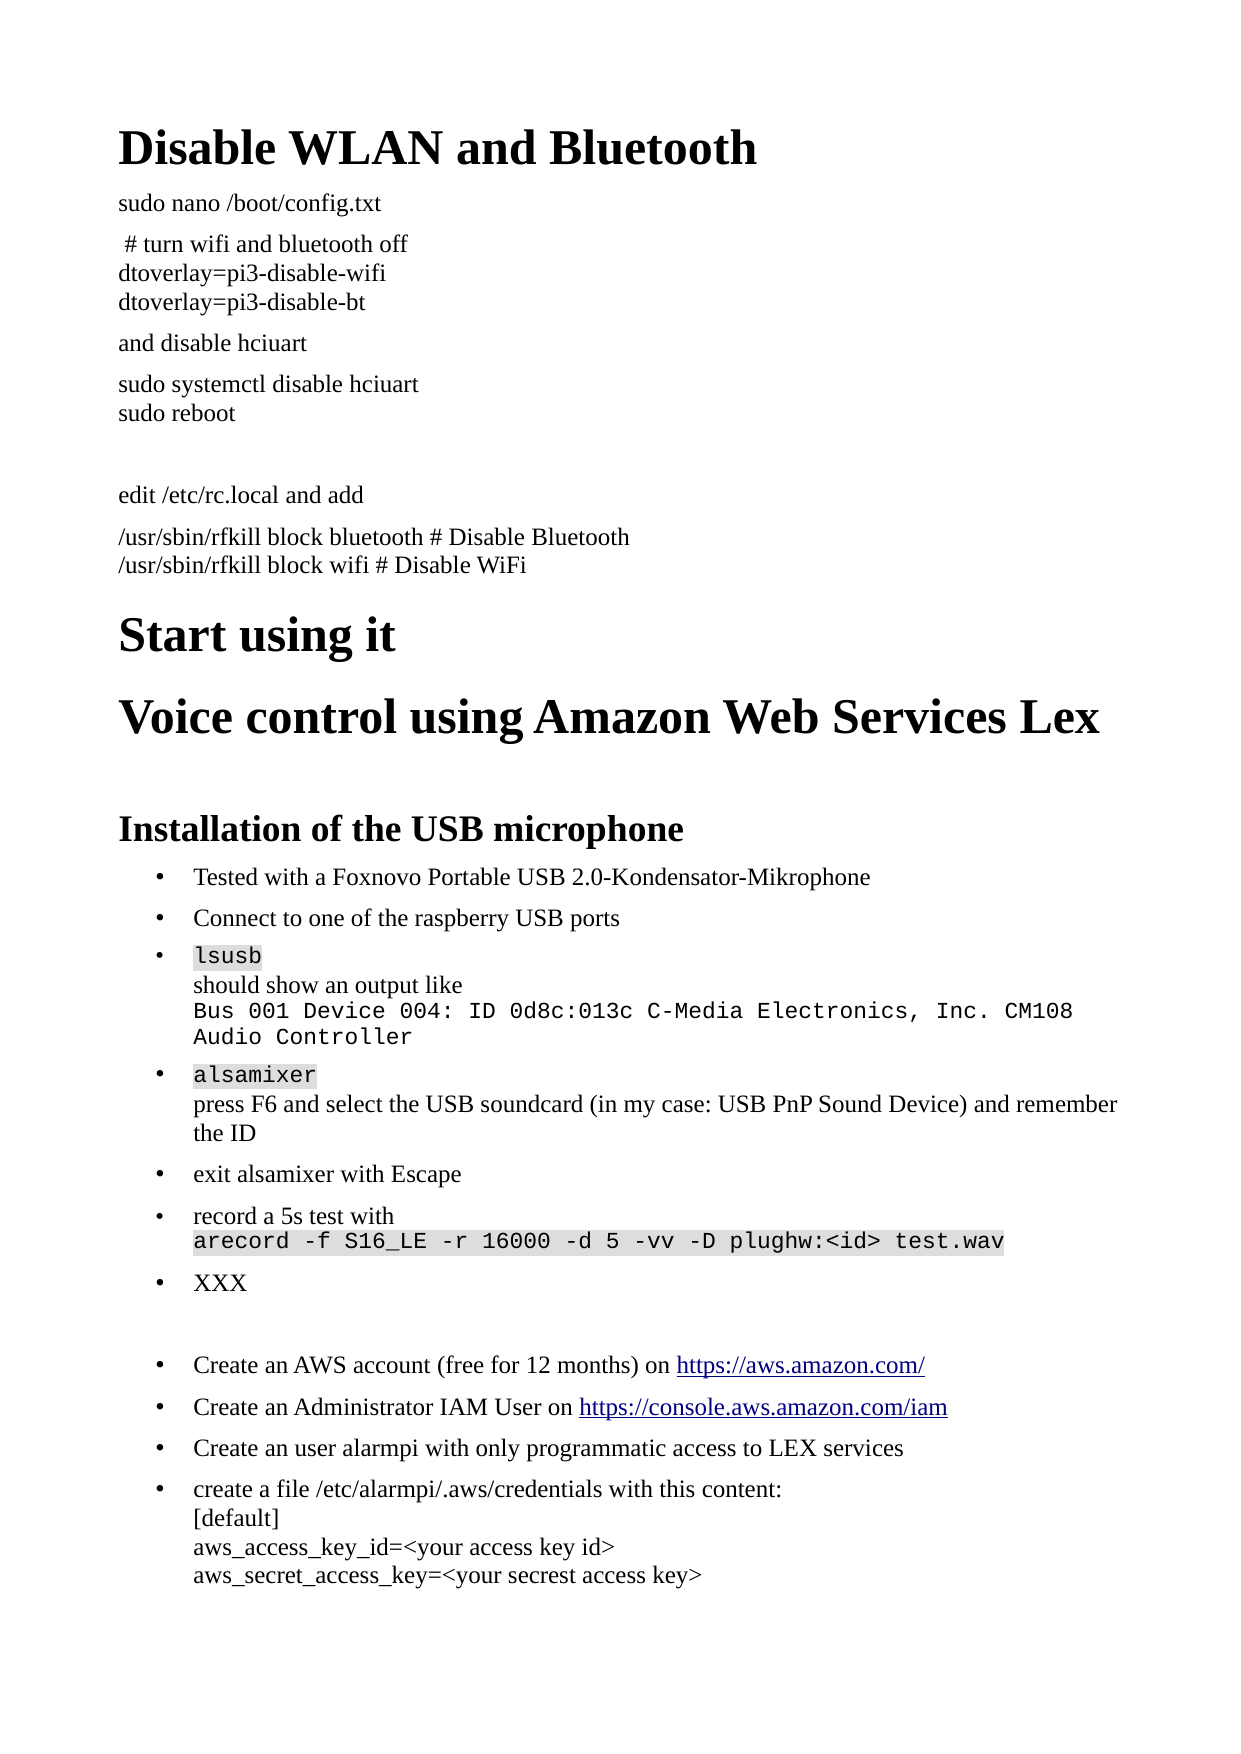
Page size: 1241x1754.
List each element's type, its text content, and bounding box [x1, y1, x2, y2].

list Create an user alarmpi with only programmatic access to LEX services [156, 1433, 1122, 1462]
text sudo nano /boot/config.txt [118, 188, 1122, 217]
list record a 5s test with arecord -f S16_LE -r 16000 -d 5 -vv -D plughw:<id> test.wav [156, 1201, 1122, 1256]
subtitle Installation of the USB microphone [118, 806, 1122, 849]
list Connect to one of the raspberry USB ports [156, 903, 1122, 932]
list exit alsamixer with Escape [156, 1159, 1122, 1188]
text edit /etc/rc.local and add [118, 481, 1122, 509]
list create a file /etc/alarmpi/.aws/credentials with this content: [default] aws_access_key_id=<your access key id> aws_secret_access_key=<your secrest access key> [156, 1474, 1122, 1589]
subtitle Disable WLAN and Bluetooth [118, 118, 1122, 176]
list lsusb should show an output like Bus 001 Device 004: ID 0d8c:013c C-Media Electronics, Inc. CM108 Audio Controller [156, 944, 1122, 1051]
list alsamixer press F6 and select the USB soundcard (in my case: USB PnP Sound Device) and remember the ID [156, 1064, 1122, 1147]
subtitle Start using it [118, 604, 1122, 662]
list XXX [156, 1268, 1122, 1297]
list Create an AWS account (free for 12 months) on https://aws.amazon.com/ [156, 1351, 1122, 1379]
list Tested with a Foxnovo Portable USB 2.0-Kondensator-Mikrophone [156, 862, 1122, 891]
text # turn wifi and bluetooth off dtoverlay=pi3-disable-wifi dtoverlay=pi3-disable-bt [118, 229, 1122, 316]
text sudo systemctl disable hciuart sudo reboot [118, 369, 1122, 427]
subtitle Voice control using Amazon Web Services Lex [118, 687, 1122, 744]
list Create an Administrator IAM User on https://console.aws.amazon.com/iam [156, 1392, 1122, 1421]
text and disable hciuart [118, 328, 1122, 357]
text /usr/sbin/rfkill block bluetooth # Disable Bluetooth /usr/sbin/rfkill block wifi # Disable WiFi [118, 522, 1122, 579]
